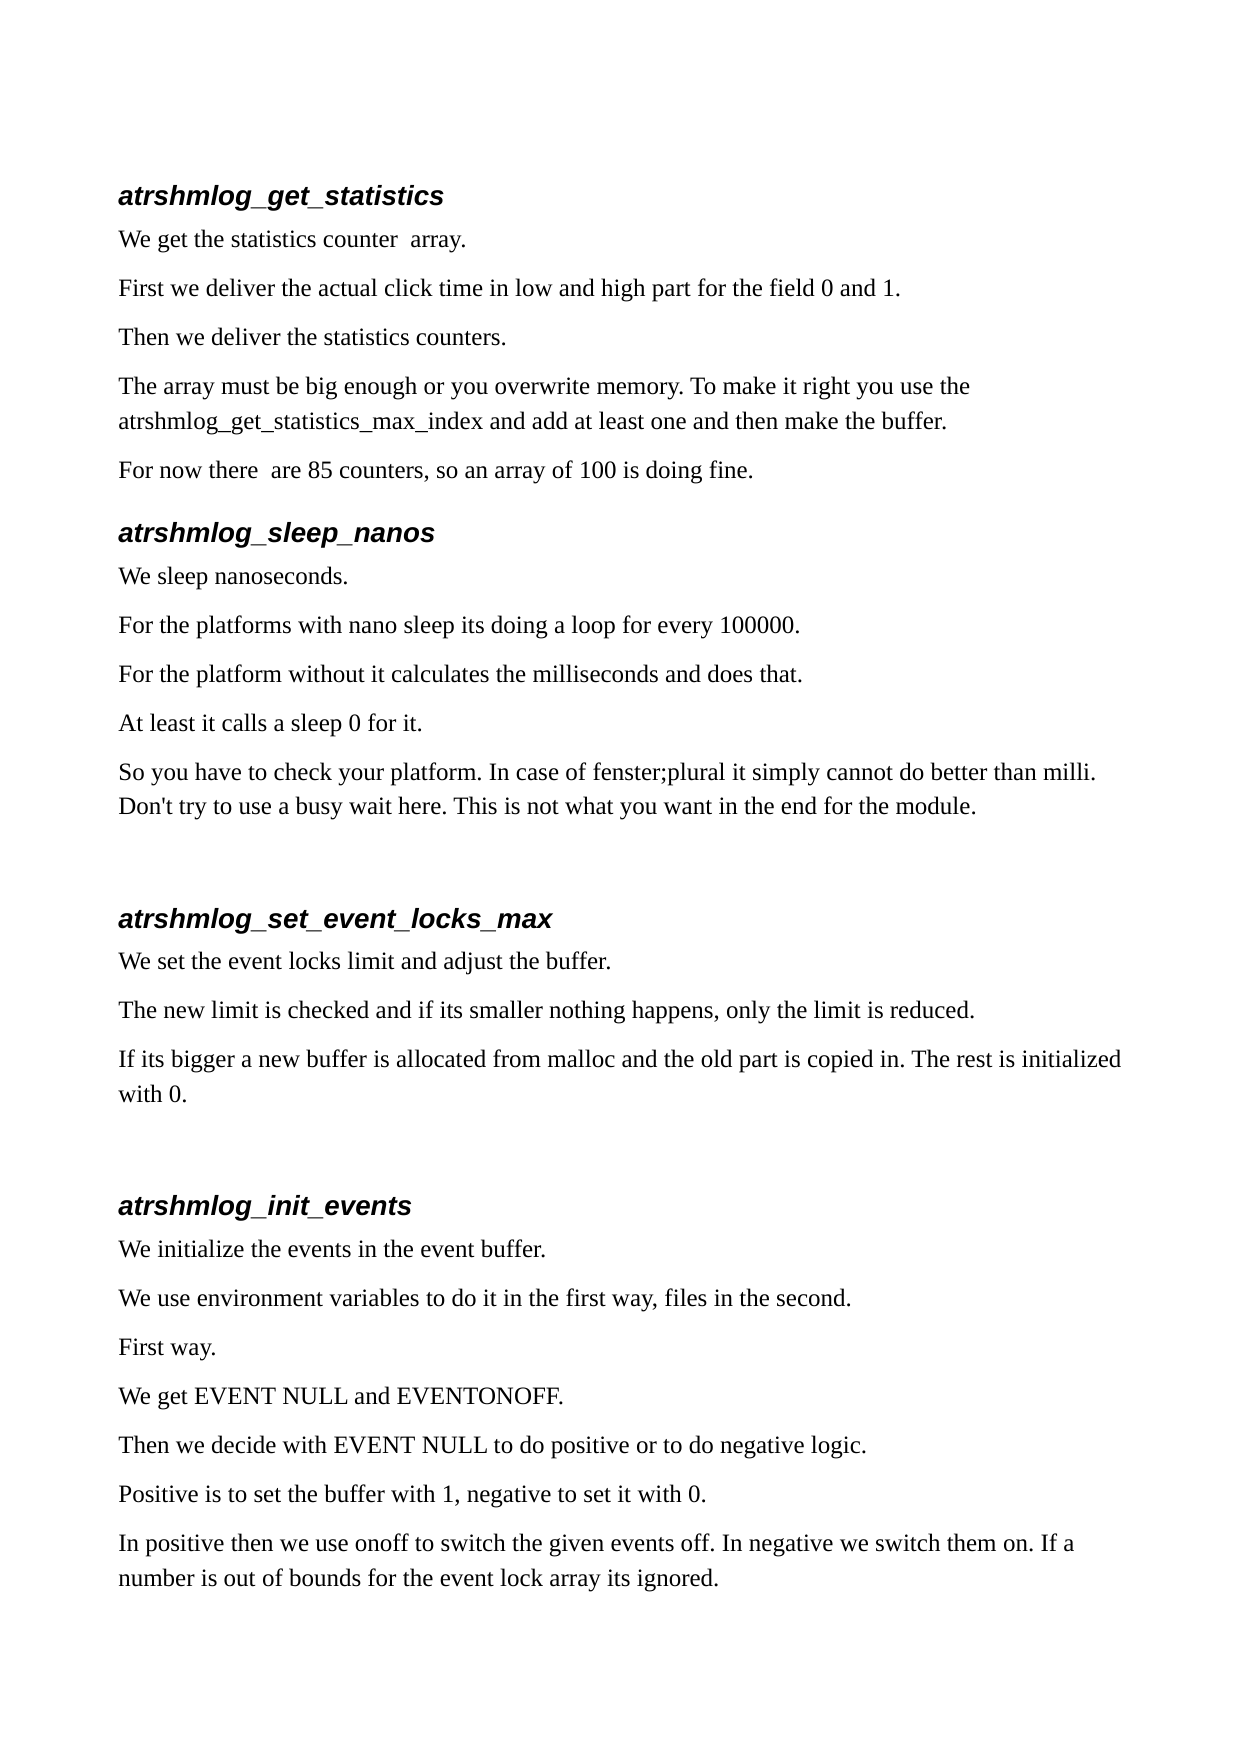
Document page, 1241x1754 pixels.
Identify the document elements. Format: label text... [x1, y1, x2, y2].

text For the platforms with nano sleep its doing a loop for every 100000. [118, 610, 1122, 638]
text If its bigger a new buffer is allocated from malloc and the old part is copied in. The rest is initialized with 0. [118, 1044, 1122, 1108]
text We get the statistics counter array. [118, 224, 1122, 253]
subtitle atrshmlog_init_events [118, 1190, 1122, 1222]
text Positive is to set the buffer with 1, negative to set it with 0. [118, 1479, 1122, 1508]
text So you have to check your platform. In case of fenster;plural it simply cannot do better than milli. Don't try to use a busy wait here. This is not what you want in the end for the module. [118, 757, 1122, 820]
text At least it calls a sleep 0 for it. [118, 708, 1122, 737]
text We use environment variables to do it in the first way, files in the second. [118, 1283, 1122, 1312]
text For now there are 85 counters, so an array of 100 is doing fine. [118, 455, 1122, 483]
text We sleep nanoseconds. [118, 561, 1122, 589]
subtitle atrshmlog_sleep_nanos [118, 516, 1122, 548]
text We get EVENT NULL and EVENTONOFF. [118, 1381, 1122, 1410]
text The array must be big enough or you overwrite memory. To make it right you use the atrshmlog_get_statistics_max_index and add at least one and then make the buffer. [118, 371, 1122, 434]
text Then we deliver the statistics counters. [118, 322, 1122, 351]
text In positive then we use onoff to switch the given events off. In negative we switch them on. If a number is out of bounds for the event lock array its ignored. [118, 1528, 1122, 1592]
text We initialize the events in the event buffer. [118, 1234, 1122, 1263]
text The new limit is checked and if its smaller nothing happens, only the limit is reduced. [118, 996, 1122, 1024]
text Then we decide with EVENT NULL to do positive or to do negative logic. [118, 1430, 1122, 1459]
subtitle atrshmlog_set_event_locks_max [118, 902, 1122, 934]
text For the platform without it calculates the milliseconds and does that. [118, 659, 1122, 688]
text First we deliver the actual click time in low and high part for the field 0 and 1. [118, 273, 1122, 302]
text We set the event locks limit and adjust the buffer. [118, 946, 1122, 975]
text First way. [118, 1332, 1122, 1361]
subtitle atrshmlog_get_statistics [118, 180, 1122, 212]
